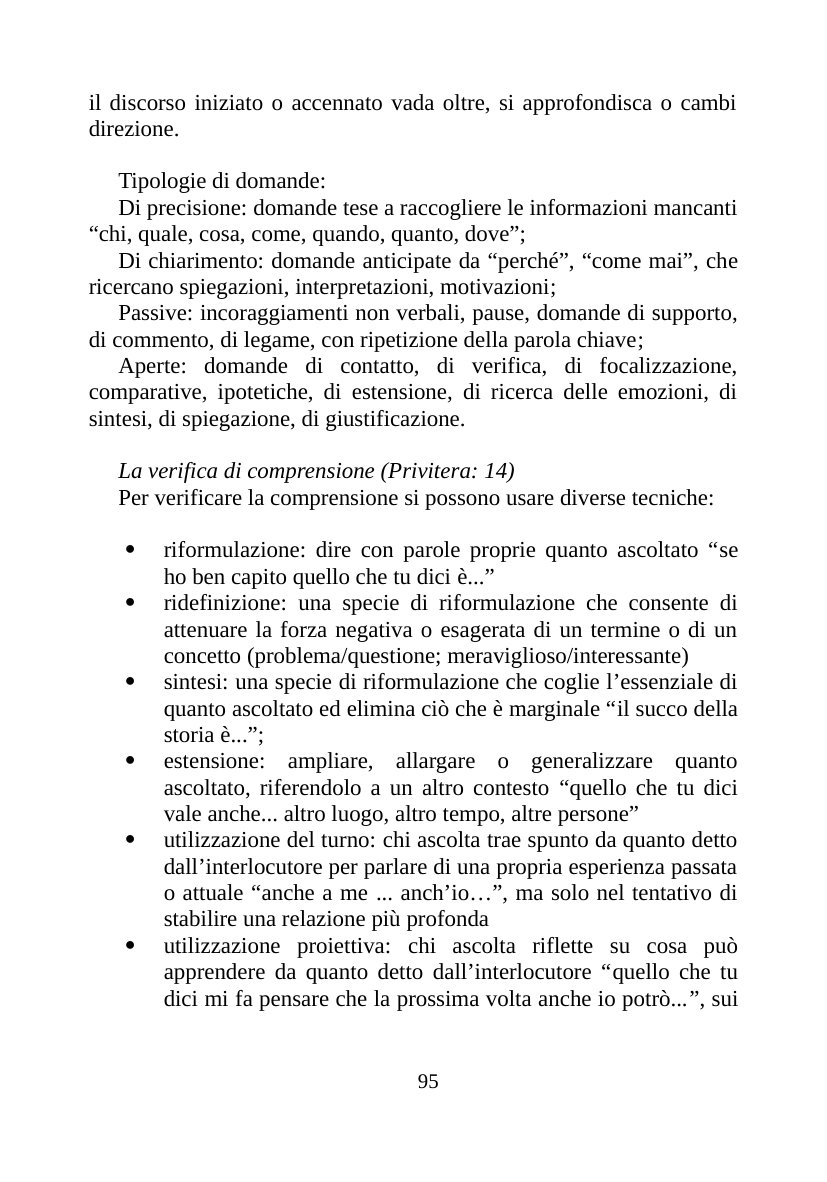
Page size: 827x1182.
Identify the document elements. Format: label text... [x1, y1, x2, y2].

list estensione: ampliare, allargare o generalizzare quanto ascoltato, riferendolo a un altro contesto “quello che tu dici vale anche... altro luogo, altro tempo, altre persone” [126, 747, 738, 826]
text Tipologie di domande: [88, 168, 738, 194]
text Di precisione: domande tese a raccogliere le informazioni mancanti “chi, quale, cosa, come, quando, quanto, dove”; [88, 194, 738, 247]
list sintesi: una specie di riformulazione che coglie l’essenziale di quanto ascoltato ed elimina ciò che è marginale “il succo della storia è...”; [126, 668, 738, 747]
text Per verificare la comprensione si possono usare diverse tecniche: [88, 484, 738, 510]
text Di chiarimento: domande anticipate da “perché”, “come mai”, che ricercano spiegazioni, interpretazioni, motivazioni; [88, 247, 738, 299]
text Aperte: domande di contatto, di verifica, di focalizzazione, comparative, ipotetiche, di estensione, di ricerca delle emozioni, di sintesi, di spiegazione, di giustificazione. [88, 352, 738, 431]
text La verifica di comprensione (Privitera: 14) [88, 457, 738, 484]
text Passive: incoraggiamenti non verbali, pause, domande di supporto, di commento, di legame, con ripetizione della parola chiave; [88, 299, 738, 352]
list ridefinizione: una specie di riformulazione che consente di attenuare la forza negativa o esagerata di un termine o di un concetto (problema/questione; meraviglioso/interessante) [126, 589, 738, 668]
list utilizzazione proiettiva: chi ascolta riflette su cosa può apprendere da quanto detto dall’interlocutore “quello che tu dici mi fa pensare che la prossima volta anche io potrò...”, sui [126, 932, 738, 1011]
list utilizzazione del turno: chi ascolta trae spunto da quanto detto dall’interlocutore per parlare di una propria esperienza passata o attuale “anche a me ... anch’io…”, ma solo nel tentativo di stabilire una relazione più profonda [126, 826, 738, 932]
text il discorso iniziato o accennato vada oltre, si approfondisca o cambi direzione. [88, 88, 738, 141]
list riformulazione: dire con parole proprie quanto ascoltato “se ho ben capito quello che tu dici è...” [126, 537, 738, 589]
